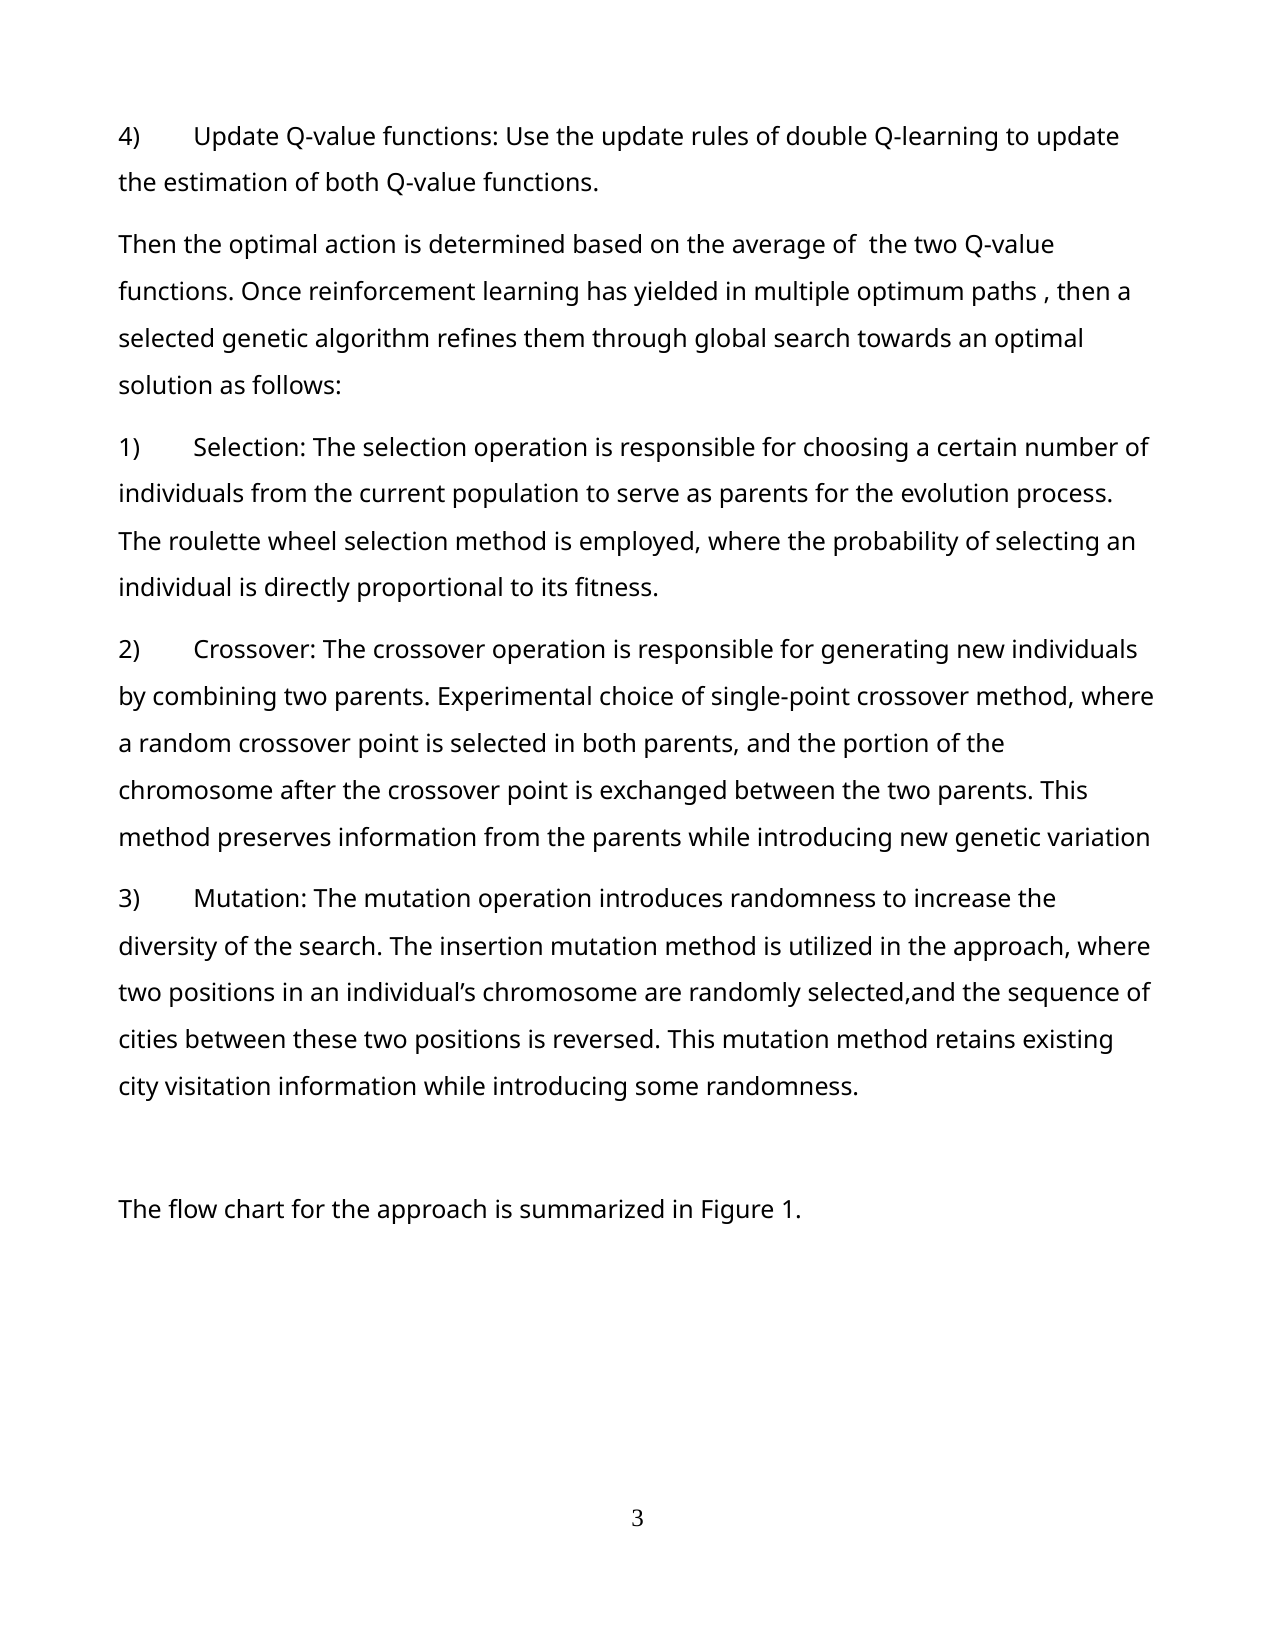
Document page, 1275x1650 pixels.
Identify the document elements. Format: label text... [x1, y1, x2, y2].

list Update Q-value functions: Use the update rules of double Q-learning to update the estimation of both Q-value functions. [118, 118, 1157, 199]
list Mutation: The mutation operation introduces randomness to increase the diversity of the search. The insertion mutation method is utilized in the approach, where two positions in an individual’s chromosome are randomly selected,and the sequence of cities between these two positions is reversed. This mutation method retains existing city visitation information while introducing some randomness. [118, 881, 1157, 1103]
list Selection: The selection operation is responsible for choosing a certain number of individuals from the current population to serve as parents for the evolution process. The roulette wheel selection method is employed, where the probability of selecting an individual is directly proportional to its fitness. [118, 429, 1157, 604]
list Crossover: The crossover operation is responsible for generating new individuals by combining two parents. Experimental choice of single-point crossover method, where a random crossover point is selected in both parents, and the portion of the chromosome after the crossover point is exchanged between the two parents. This method preserves information from the parents while introducing new genetic variation [118, 632, 1157, 854]
text Then the optimal action is determined based on the average of the two Q-value functions. Once reinforcement learning has yielded in multiple optimum paths , then a selected genetic algorithm refines them through global search towards an optimal solution as follows: [118, 227, 1157, 402]
text The flow chart for the approach is summarized in Figure 1. [118, 1192, 1157, 1226]
